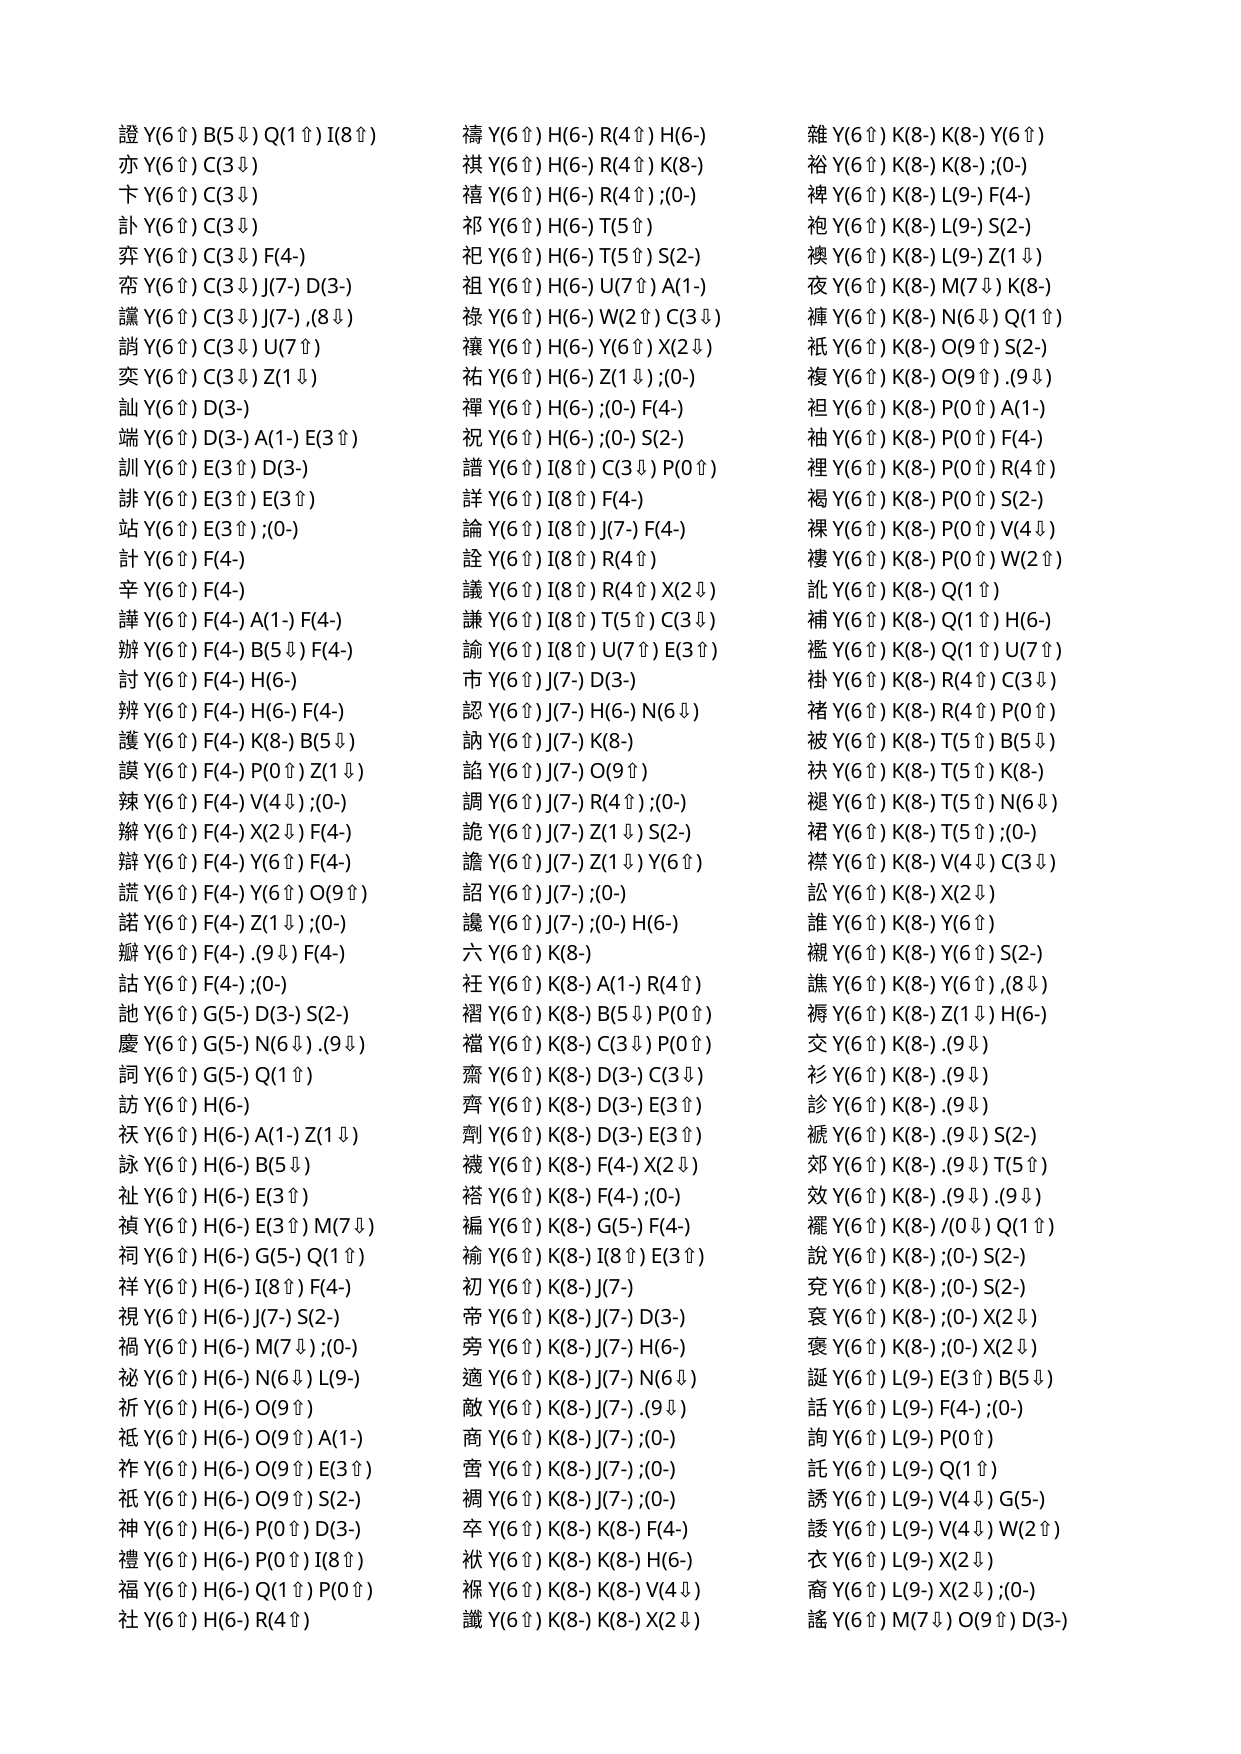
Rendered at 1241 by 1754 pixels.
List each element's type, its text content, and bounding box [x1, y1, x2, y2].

text 諂 Y(6⇧) J(7-) O(9⇧) [462, 755, 777, 785]
text 褫 Y(6⇧) K(8-) .(9⇩) S(2-) [807, 1118, 1122, 1149]
text 襤 Y(6⇧) K(8-) Q(1⇧) U(7⇧) [807, 633, 1122, 664]
text 褶 Y(6⇧) K(8-) B(5⇩) P(0⇧) [462, 997, 777, 1027]
text 袒 Y(6⇧) K(8-) P(0⇧) A(1-) [807, 391, 1122, 421]
text 裕 Y(6⇧) K(8-) K(8-) ;(0-) [807, 148, 1122, 179]
text 齊 Y(6⇧) K(8-) D(3-) E(3⇧) [462, 1088, 777, 1118]
text 奕 Y(6⇧) C(3⇩) Z(1⇩) [118, 361, 433, 391]
text 襪 Y(6⇧) K(8-) F(4-) X(2⇩) [462, 1149, 777, 1179]
text 褥 Y(6⇧) K(8-) Z(1⇩) H(6-) [807, 997, 1122, 1027]
text 話 Y(6⇧) L(9-) F(4-) ;(0-) [807, 1391, 1122, 1422]
text 詢 Y(6⇧) L(9-) P(0⇧) [807, 1422, 1122, 1452]
text 六 Y(6⇧) K(8-) [462, 937, 777, 967]
text 詔 Y(6⇧) J(7-) ;(0-) [462, 876, 777, 906]
text 誰 Y(6⇧) K(8-) Y(6⇧) [807, 906, 1122, 937]
text 襖 Y(6⇧) K(8-) L(9-) Z(1⇩) [807, 239, 1122, 270]
text 論 Y(6⇧) I(8⇧) J(7-) F(4-) [462, 512, 777, 542]
text 卒 Y(6⇧) K(8-) K(8-) F(4-) [462, 1512, 777, 1543]
text 裯 Y(6⇧) K(8-) J(7-) ;(0-) [462, 1482, 777, 1512]
text 禍 Y(6⇧) H(6-) M(7⇩) ;(0-) [118, 1331, 433, 1361]
text 訓 Y(6⇧) E(3⇧) D(3-) [118, 452, 433, 482]
text 裡 Y(6⇧) K(8-) P(0⇧) R(4⇧) [807, 452, 1122, 482]
text 複 Y(6⇧) K(8-) O(9⇧) .(9⇩) [807, 361, 1122, 391]
text 祐 Y(6⇧) H(6-) Z(1⇩) ;(0-) [462, 361, 777, 391]
text 裨 Y(6⇧) K(8-) L(9-) F(4-) [807, 179, 1122, 209]
text 卞 Y(6⇧) C(3⇩) [118, 179, 433, 209]
text 證 Y(6⇧) B(5⇩) Q(1⇧) I(8⇧) [118, 118, 433, 148]
text 謠 Y(6⇧) M(7⇩) O(9⇧) D(3-) [807, 1603, 1122, 1634]
text 護 Y(6⇧) F(4-) K(8-) B(5⇩) [118, 724, 433, 755]
text 訟 Y(6⇧) K(8-) X(2⇩) [807, 876, 1122, 906]
text 瓣 Y(6⇧) F(4-) .(9⇩) F(4-) [118, 937, 433, 967]
text 袞 Y(6⇧) K(8-) ;(0-) X(2⇩) [807, 1300, 1122, 1331]
text 袂 Y(6⇧) K(8-) T(5⇧) K(8-) [807, 755, 1122, 785]
text 誕 Y(6⇧) L(9-) E(3⇧) B(5⇩) [807, 1361, 1122, 1391]
text 譁 Y(6⇧) F(4-) A(1-) F(4-) [118, 603, 433, 633]
text 謙 Y(6⇧) I(8⇧) T(5⇧) C(3⇩) [462, 603, 777, 633]
text 誹 Y(6⇧) E(3⇧) E(3⇧) [118, 482, 433, 512]
text 訪 Y(6⇧) H(6-) [118, 1088, 433, 1118]
text 祈 Y(6⇧) H(6-) O(9⇧) [118, 1391, 433, 1422]
text 站 Y(6⇧) E(3⇧) ;(0-) [118, 512, 433, 542]
text 襠 Y(6⇧) K(8-) C(3⇩) P(0⇧) [462, 1027, 777, 1058]
text 諭 Y(6⇧) I(8⇧) U(7⇧) E(3⇧) [462, 633, 777, 664]
text 祿 Y(6⇧) H(6-) W(2⇧) C(3⇩) [462, 300, 777, 330]
text 褊 Y(6⇧) K(8-) G(5-) F(4-) [462, 1209, 777, 1240]
text 託 Y(6⇧) L(9-) Q(1⇧) [807, 1452, 1122, 1482]
text 祉 Y(6⇧) H(6-) E(3⇧) [118, 1179, 433, 1209]
text 譫 Y(6⇧) J(7-) Z(1⇩) Y(6⇧) [462, 846, 777, 876]
text 讒 Y(6⇧) J(7-) ;(0-) H(6-) [462, 906, 777, 937]
text 祕 Y(6⇧) H(6-) N(6⇩) L(9-) [118, 1361, 433, 1391]
text 補 Y(6⇧) K(8-) Q(1⇧) H(6-) [807, 603, 1122, 633]
text 劑 Y(6⇧) K(8-) D(3-) E(3⇧) [462, 1118, 777, 1149]
text 詁 Y(6⇧) F(4-) ;(0-) [118, 967, 433, 997]
text 祺 Y(6⇧) H(6-) R(4⇧) K(8-) [462, 148, 777, 179]
text 褲 Y(6⇧) K(8-) N(6⇩) Q(1⇧) [807, 300, 1122, 330]
text 禳 Y(6⇧) H(6-) Y(6⇧) X(2⇩) [462, 330, 777, 361]
text 誘 Y(6⇧) L(9-) V(4⇩) G(5-) [807, 1482, 1122, 1512]
text 禪 Y(6⇧) H(6-) ;(0-) F(4-) [462, 391, 777, 421]
text 訑 Y(6⇧) G(5-) D(3-) S(2-) [118, 997, 433, 1027]
text 辨 Y(6⇧) F(4-) H(6-) F(4-) [118, 694, 433, 724]
text 調 Y(6⇧) J(7-) R(4⇧) ;(0-) [462, 785, 777, 815]
text 祚 Y(6⇧) H(6-) O(9⇧) E(3⇧) [118, 1452, 433, 1482]
text 詳 Y(6⇧) I(8⇧) F(4-) [462, 482, 777, 512]
text 誚 Y(6⇧) C(3⇩) U(7⇧) [118, 330, 433, 361]
text 祁 Y(6⇧) H(6-) T(5⇧) [462, 209, 777, 239]
text 雜 Y(6⇧) K(8-) K(8-) Y(6⇧) [807, 118, 1122, 148]
text 讖 Y(6⇧) K(8-) K(8-) X(2⇩) [462, 1603, 777, 1634]
text 辛 Y(6⇧) F(4-) [118, 573, 433, 603]
text 弈 Y(6⇧) C(3⇩) F(4-) [118, 239, 433, 270]
text 祖 Y(6⇧) H(6-) U(7⇧) A(1-) [462, 270, 777, 300]
text 禱 Y(6⇧) H(6-) R(4⇧) H(6-) [462, 118, 777, 148]
text 被 Y(6⇧) K(8-) T(5⇧) B(5⇩) [807, 724, 1122, 755]
text 褚 Y(6⇧) K(8-) R(4⇧) P(0⇧) [807, 694, 1122, 724]
text 褸 Y(6⇧) K(8-) P(0⇧) W(2⇧) [807, 542, 1122, 573]
text 旁 Y(6⇧) K(8-) J(7-) H(6-) [462, 1331, 777, 1361]
text 詠 Y(6⇧) H(6-) B(5⇩) [118, 1149, 433, 1179]
text 社 Y(6⇧) H(6-) R(4⇧) [118, 1603, 433, 1634]
text 讜 Y(6⇧) C(3⇩) J(7-) ,(8⇩) [118, 300, 433, 330]
text 適 Y(6⇧) K(8-) J(7-) N(6⇩) [462, 1361, 777, 1391]
text 謊 Y(6⇧) F(4-) Y(6⇧) O(9⇧) [118, 876, 433, 906]
text 祗 Y(6⇧) H(6-) O(9⇧) A(1-) [118, 1422, 433, 1452]
text 祆 Y(6⇧) H(6-) A(1-) Z(1⇩) [118, 1118, 433, 1149]
text 市 Y(6⇧) J(7-) D(3-) [462, 664, 777, 694]
text 亦 Y(6⇧) C(3⇩) [118, 148, 433, 179]
text 議 Y(6⇧) I(8⇧) R(4⇧) X(2⇩) [462, 573, 777, 603]
text 譙 Y(6⇧) K(8-) Y(6⇧) ,(8⇩) [807, 967, 1122, 997]
text 齋 Y(6⇧) K(8-) D(3-) C(3⇩) [462, 1058, 777, 1088]
text 諉 Y(6⇧) L(9-) V(4⇩) W(2⇧) [807, 1512, 1122, 1543]
text 衽 Y(6⇧) K(8-) A(1-) R(4⇧) [462, 967, 777, 997]
text 辦 Y(6⇧) F(4-) B(5⇩) F(4-) [118, 633, 433, 664]
text 衣 Y(6⇧) L(9-) X(2⇩) [807, 1543, 1122, 1573]
text 祝 Y(6⇧) H(6-) ;(0-) S(2-) [462, 421, 777, 452]
text 襟 Y(6⇧) K(8-) V(4⇩) C(3⇩) [807, 846, 1122, 876]
text 詞 Y(6⇧) G(5-) Q(1⇧) [118, 1058, 433, 1088]
text 認 Y(6⇧) J(7-) H(6-) N(6⇩) [462, 694, 777, 724]
text 褪 Y(6⇧) K(8-) T(5⇧) N(6⇩) [807, 785, 1122, 815]
text 討 Y(6⇧) F(4-) H(6-) [118, 664, 433, 694]
text 辣 Y(6⇧) F(4-) V(4⇩) ;(0-) [118, 785, 433, 815]
text 裸 Y(6⇧) K(8-) P(0⇧) V(4⇩) [807, 512, 1122, 542]
text 袖 Y(6⇧) K(8-) P(0⇧) F(4-) [807, 421, 1122, 452]
text 訕 Y(6⇧) D(3-) [118, 391, 433, 421]
text 辯 Y(6⇧) F(4-) Y(6⇧) F(4-) [118, 846, 433, 876]
text 訃 Y(6⇧) C(3⇩) [118, 209, 433, 239]
text 禧 Y(6⇧) H(6-) R(4⇧) ;(0-) [462, 179, 777, 209]
text 訛 Y(6⇧) K(8-) Q(1⇧) [807, 573, 1122, 603]
text 襬 Y(6⇧) K(8-) /(0⇩) Q(1⇧) [807, 1209, 1122, 1240]
text 神 Y(6⇧) H(6-) P(0⇧) D(3-) [118, 1512, 433, 1543]
text 禮 Y(6⇧) H(6-) P(0⇧) I(8⇧) [118, 1543, 433, 1573]
text 診 Y(6⇧) K(8-) .(9⇩) [807, 1088, 1122, 1118]
text 袍 Y(6⇧) K(8-) L(9-) S(2-) [807, 209, 1122, 239]
text 訥 Y(6⇧) J(7-) K(8-) [462, 724, 777, 755]
text 帝 Y(6⇧) K(8-) J(7-) D(3-) [462, 1300, 777, 1331]
text 襯 Y(6⇧) K(8-) Y(6⇧) S(2-) [807, 937, 1122, 967]
text 祥 Y(6⇧) H(6-) I(8⇧) F(4-) [118, 1270, 433, 1300]
text 裔 Y(6⇧) L(9-) X(2⇩) ;(0-) [807, 1573, 1122, 1603]
text 禎 Y(6⇧) H(6-) E(3⇧) M(7⇩) [118, 1209, 433, 1240]
text 商 Y(6⇧) K(8-) J(7-) ;(0-) [462, 1422, 777, 1452]
text 譜 Y(6⇧) I(8⇧) C(3⇩) P(0⇧) [462, 452, 777, 482]
text 啻 Y(6⇧) K(8-) J(7-) ;(0-) [462, 1452, 777, 1482]
text 祠 Y(6⇧) H(6-) G(5-) Q(1⇧) [118, 1240, 433, 1270]
text 祇 Y(6⇧) H(6-) O(9⇧) S(2-) [118, 1482, 433, 1512]
text 兗 Y(6⇧) K(8-) ;(0-) S(2-) [807, 1270, 1122, 1300]
text 褓 Y(6⇧) K(8-) K(8-) V(4⇩) [462, 1573, 777, 1603]
text 說 Y(6⇧) K(8-) ;(0-) S(2-) [807, 1240, 1122, 1270]
text 祀 Y(6⇧) H(6-) T(5⇧) S(2-) [462, 239, 777, 270]
text 視 Y(6⇧) H(6-) J(7-) S(2-) [118, 1300, 433, 1331]
text 初 Y(6⇧) K(8-) J(7-) [462, 1270, 777, 1300]
text 夜 Y(6⇧) K(8-) M(7⇩) K(8-) [807, 270, 1122, 300]
text 褡 Y(6⇧) K(8-) F(4-) ;(0-) [462, 1179, 777, 1209]
text 帟 Y(6⇧) C(3⇩) J(7-) D(3-) [118, 270, 433, 300]
text 郊 Y(6⇧) K(8-) .(9⇩) T(5⇧) [807, 1149, 1122, 1179]
text 謨 Y(6⇧) F(4-) P(0⇧) Z(1⇩) [118, 755, 433, 785]
text 詮 Y(6⇧) I(8⇧) R(4⇧) [462, 542, 777, 573]
text 慶 Y(6⇧) G(5-) N(6⇩) .(9⇩) [118, 1027, 433, 1058]
text 褕 Y(6⇧) K(8-) I(8⇧) E(3⇧) [462, 1240, 777, 1270]
text 諾 Y(6⇧) F(4-) Z(1⇩) ;(0-) [118, 906, 433, 937]
text 衹 Y(6⇧) K(8-) O(9⇧) S(2-) [807, 330, 1122, 361]
text 裙 Y(6⇧) K(8-) T(5⇧) ;(0-) [807, 815, 1122, 846]
text 端 Y(6⇧) D(3-) A(1-) E(3⇧) [118, 421, 433, 452]
text 敵 Y(6⇧) K(8-) J(7-) .(9⇩) [462, 1391, 777, 1422]
text 詭 Y(6⇧) J(7-) Z(1⇩) S(2-) [462, 815, 777, 846]
text 褐 Y(6⇧) K(8-) P(0⇧) S(2-) [807, 482, 1122, 512]
text 交 Y(6⇧) K(8-) .(9⇩) [807, 1027, 1122, 1058]
text 福 Y(6⇧) H(6-) Q(1⇧) P(0⇧) [118, 1573, 433, 1603]
text 褂 Y(6⇧) K(8-) R(4⇧) C(3⇩) [807, 664, 1122, 694]
text 效 Y(6⇧) K(8-) .(9⇩) .(9⇩) [807, 1179, 1122, 1209]
text 褒 Y(6⇧) K(8-) ;(0-) X(2⇩) [807, 1331, 1122, 1361]
text 辮 Y(6⇧) F(4-) X(2⇩) F(4-) [118, 815, 433, 846]
text 衫 Y(6⇧) K(8-) .(9⇩) [807, 1058, 1122, 1088]
text 袱 Y(6⇧) K(8-) K(8-) H(6-) [462, 1543, 777, 1573]
text 計 Y(6⇧) F(4-) [118, 542, 433, 573]
